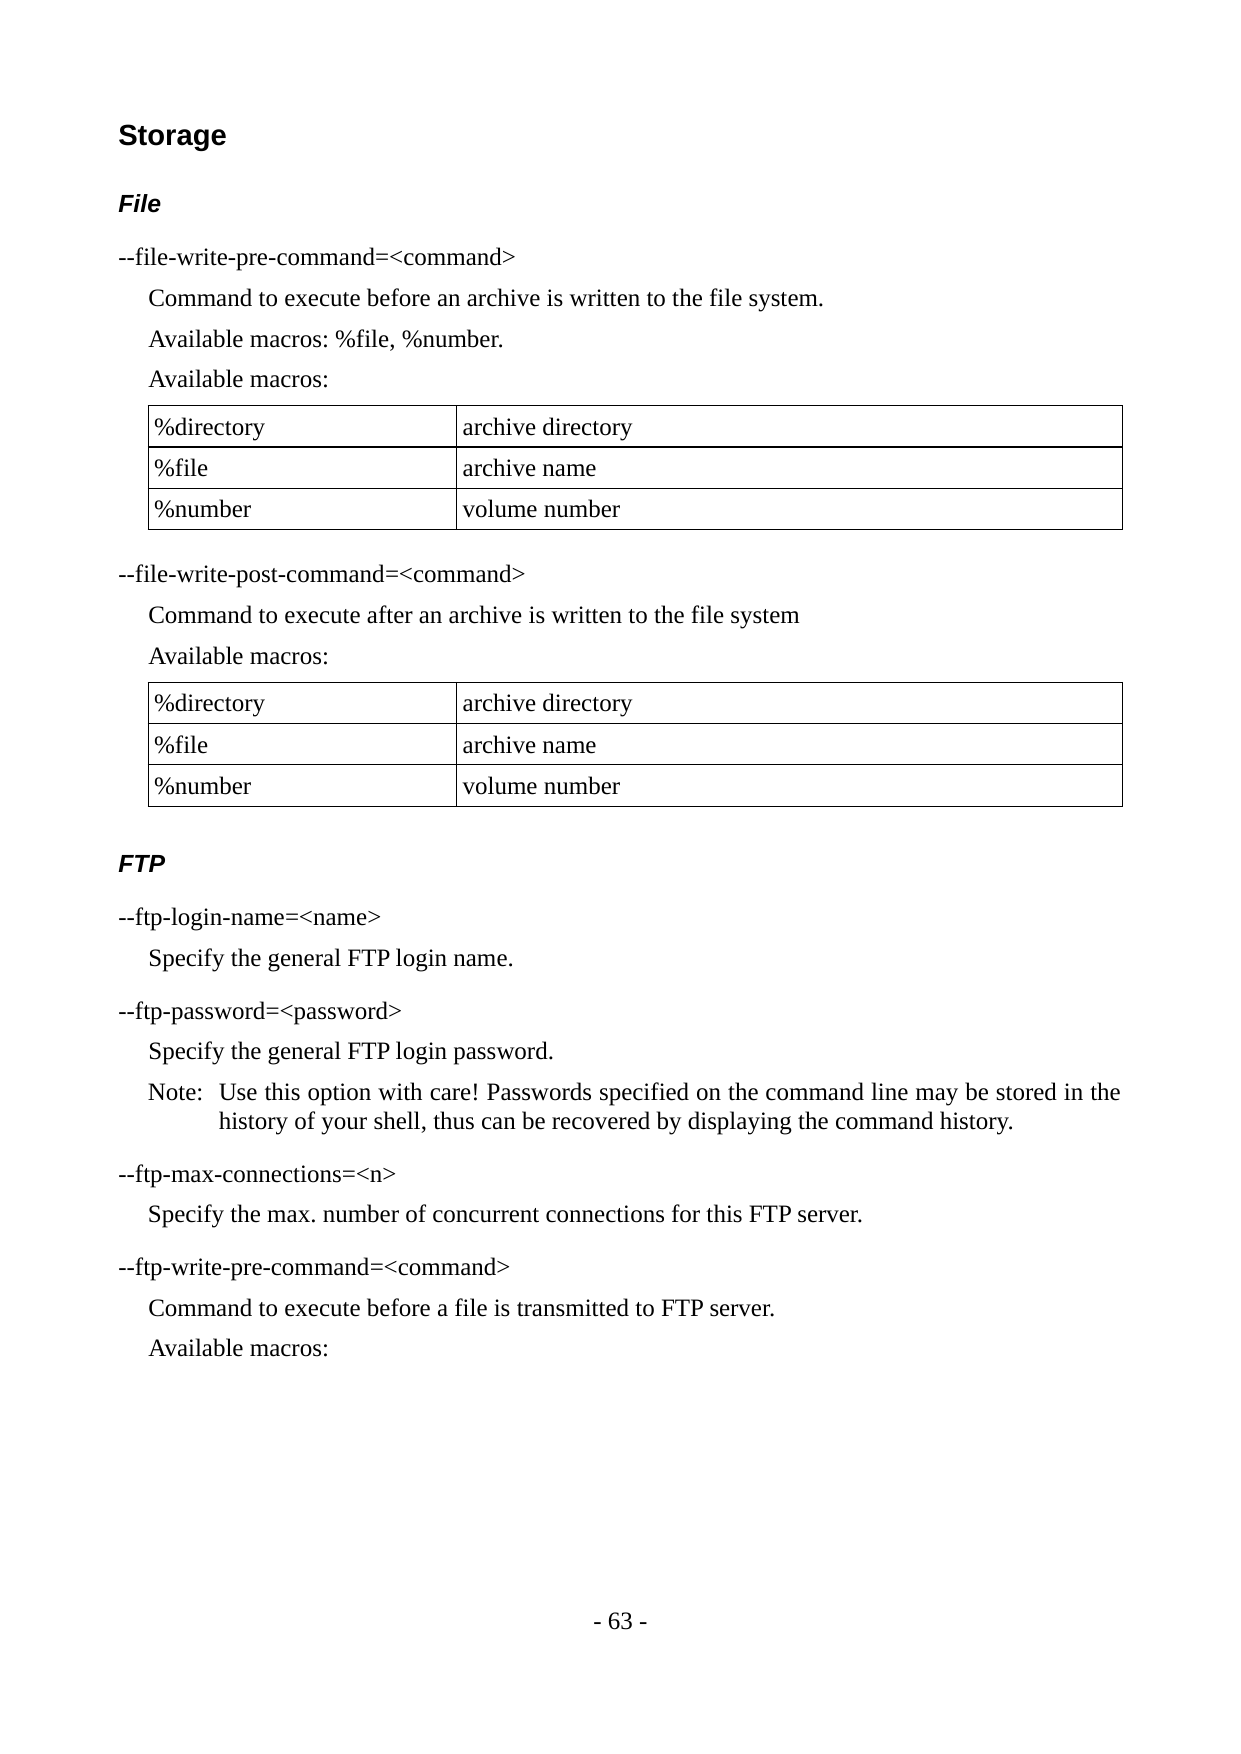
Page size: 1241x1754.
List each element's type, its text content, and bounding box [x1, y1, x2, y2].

text Available macros: [148, 364, 1122, 393]
title --ftp-write-pre-command=<command> [118, 1252, 1122, 1281]
text Specify the general FTP login name. [148, 943, 1122, 972]
title --ftp-login-name=<name> [118, 902, 1122, 931]
subtitle Storage [118, 118, 1122, 152]
table_cell archive name [457, 724, 1122, 764]
table_cell volume number [457, 765, 1122, 806]
table_cell %file [149, 448, 456, 488]
table_header %directory [149, 683, 456, 723]
text Specify the max. number of concurrent connections for this FTP server. [148, 1199, 1122, 1228]
table_cell %file [149, 724, 456, 764]
text Command to execute before an archive is written to the file system. [148, 283, 1122, 312]
subtitle File [118, 189, 1122, 218]
text Available macros: [148, 1333, 1122, 1362]
table_cell %number [149, 765, 456, 806]
title --file-write-post-command=<command> [118, 559, 1122, 588]
table_header archive directory [457, 683, 1122, 723]
table_header archive directory [457, 406, 1122, 446]
text Command to execute after an archive is written to the file system [148, 600, 1122, 629]
subtitle FTP [118, 849, 1122, 878]
title --ftp-password=<password> [118, 996, 1122, 1024]
text Command to execute before a file is transmitted to FTP server. [148, 1293, 1122, 1322]
title --ftp-max-connections=<n> [118, 1159, 1122, 1187]
table_cell %number [149, 489, 456, 529]
text Note: Use this option with care! Passwords specified on the command line may be stored in the history of your shell, thus can be recovered by displaying the command history. [148, 1077, 1122, 1135]
table_cell archive name [457, 448, 1122, 488]
text Specify the general FTP login password. [148, 1036, 1122, 1065]
text Available macros: [148, 641, 1122, 670]
title --file-write-pre-command=<command> [118, 242, 1122, 271]
text Available macros: %file, %number. [148, 324, 1122, 352]
table_cell volume number [457, 489, 1122, 529]
table_header %directory [149, 406, 456, 446]
